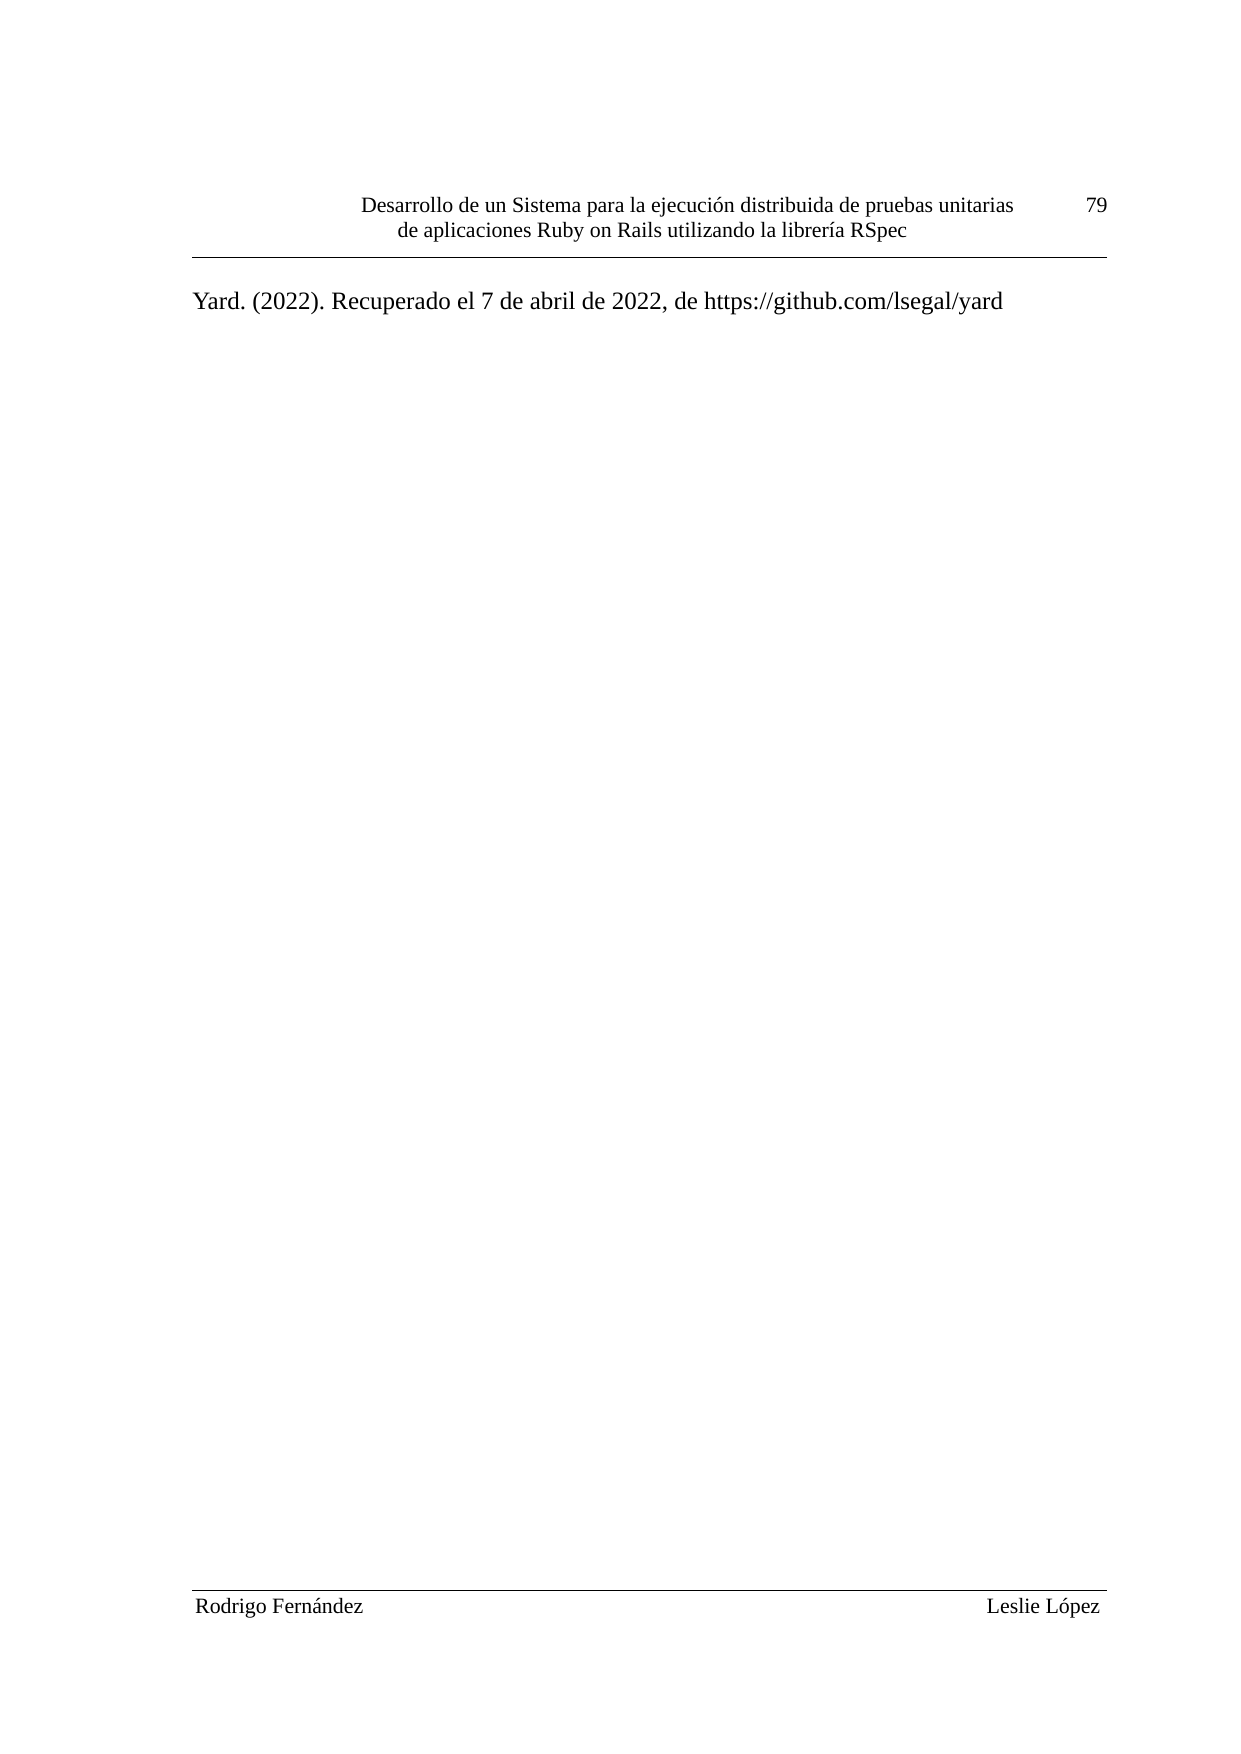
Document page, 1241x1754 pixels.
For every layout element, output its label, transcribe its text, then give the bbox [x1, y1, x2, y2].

text Yard. (2022). Recuperado el 7 de abril de 2022, de https://github.com/lsegal/yard [192, 286, 1107, 315]
